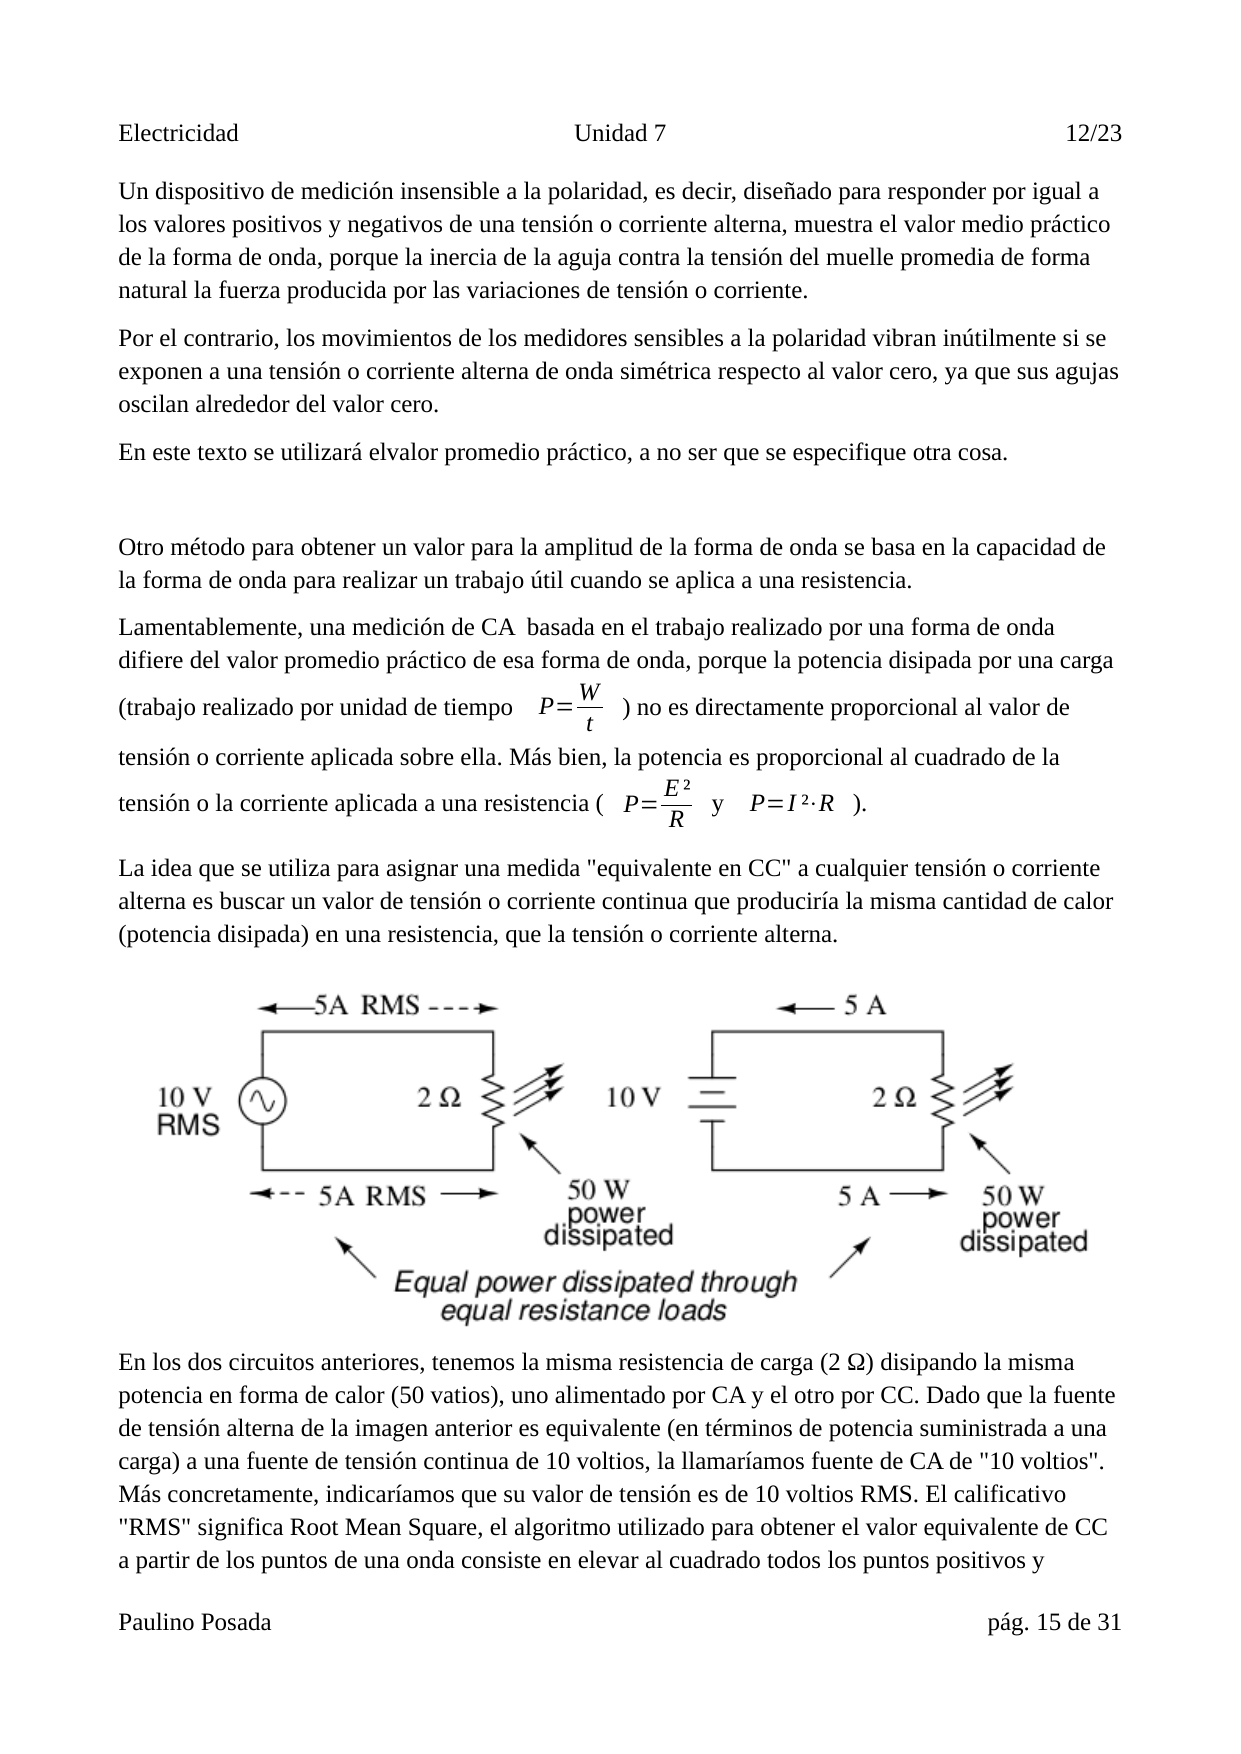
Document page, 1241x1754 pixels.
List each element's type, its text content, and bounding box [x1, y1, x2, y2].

text La idea que se utiliza para asignar una medida "equivalente en CC" a cualquier tensión o corriente alterna es buscar un valor de tensión o corriente continua que produciría la misma cantidad de calor (potencia disipada) en una resistencia, que la tensión o corriente alterna. [118, 853, 1122, 948]
text Otro método para obtener un valor para la amplitud de la forma de onda se basa en la capacidad de la forma de onda para realizar un trabajo útil cuando se aplica a una resistencia. [118, 532, 1122, 594]
text En los dos circuitos anteriores, tenemos la misma resistencia de carga (2 Ω) disipando la misma potencia en forma de calor (50 vatios), uno alimentado por CA y el otro por CC. Dado que la fuente de tensión alterna de la imagen anterior es equivalente (en términos de potencia suministrada a una carga) a una fuente de tensión continua de 10 voltios, la llamaríamos fuente de CA de "10 voltios". Más concretamente, indicaríamos que su valor de tensión es de 10 voltios RMS. El calificativo "RMS" significa Root Mean Square, el algoritmo utilizado para obtener el valor equivalente de CC a partir de los puntos de una onda consiste en elevar al cuadrado todos los puntos positivos y [118, 1347, 1122, 1574]
text En este texto se utilizará elvalor promedio práctico, a no ser que se especifique otra cosa. [118, 437, 1122, 465]
picture [139, 966, 1101, 1342]
text Lamentablemente, una medición de CA basada en el trabajo realizado por una forma de onda difiere del valor promedio práctico de esa forma de onda, porque la potencia disipada por una carga (trabajo realizado por unidad de tiempo ) no es directamente proporcional al valor de tensión o corriente aplicada sobre ella. Más bien, la potencia es proporcional al cuadrado de la tensión o la corriente aplicada a una resistencia (y ). [118, 612, 1122, 834]
text Por el contrario, los movimientos de los medidores sensibles a la polaridad vibran inútilmente si se exponen a una tensión o corriente alterna de onda simétrica respecto al valor cero, ya que sus agujas oscilan alrededor del valor cero. [118, 323, 1122, 418]
text Un dispositivo de medición insensible a la polaridad, es decir, diseñado para responder por igual a los valores positivos y negativos de una tensión o corriente alterna, muestra el valor medio práctico de la forma de onda, porque la inercia de la aguja contra la tensión del muelle promedia de forma natural la fuerza producida por las variaciones de tensión o corriente. [118, 176, 1122, 304]
